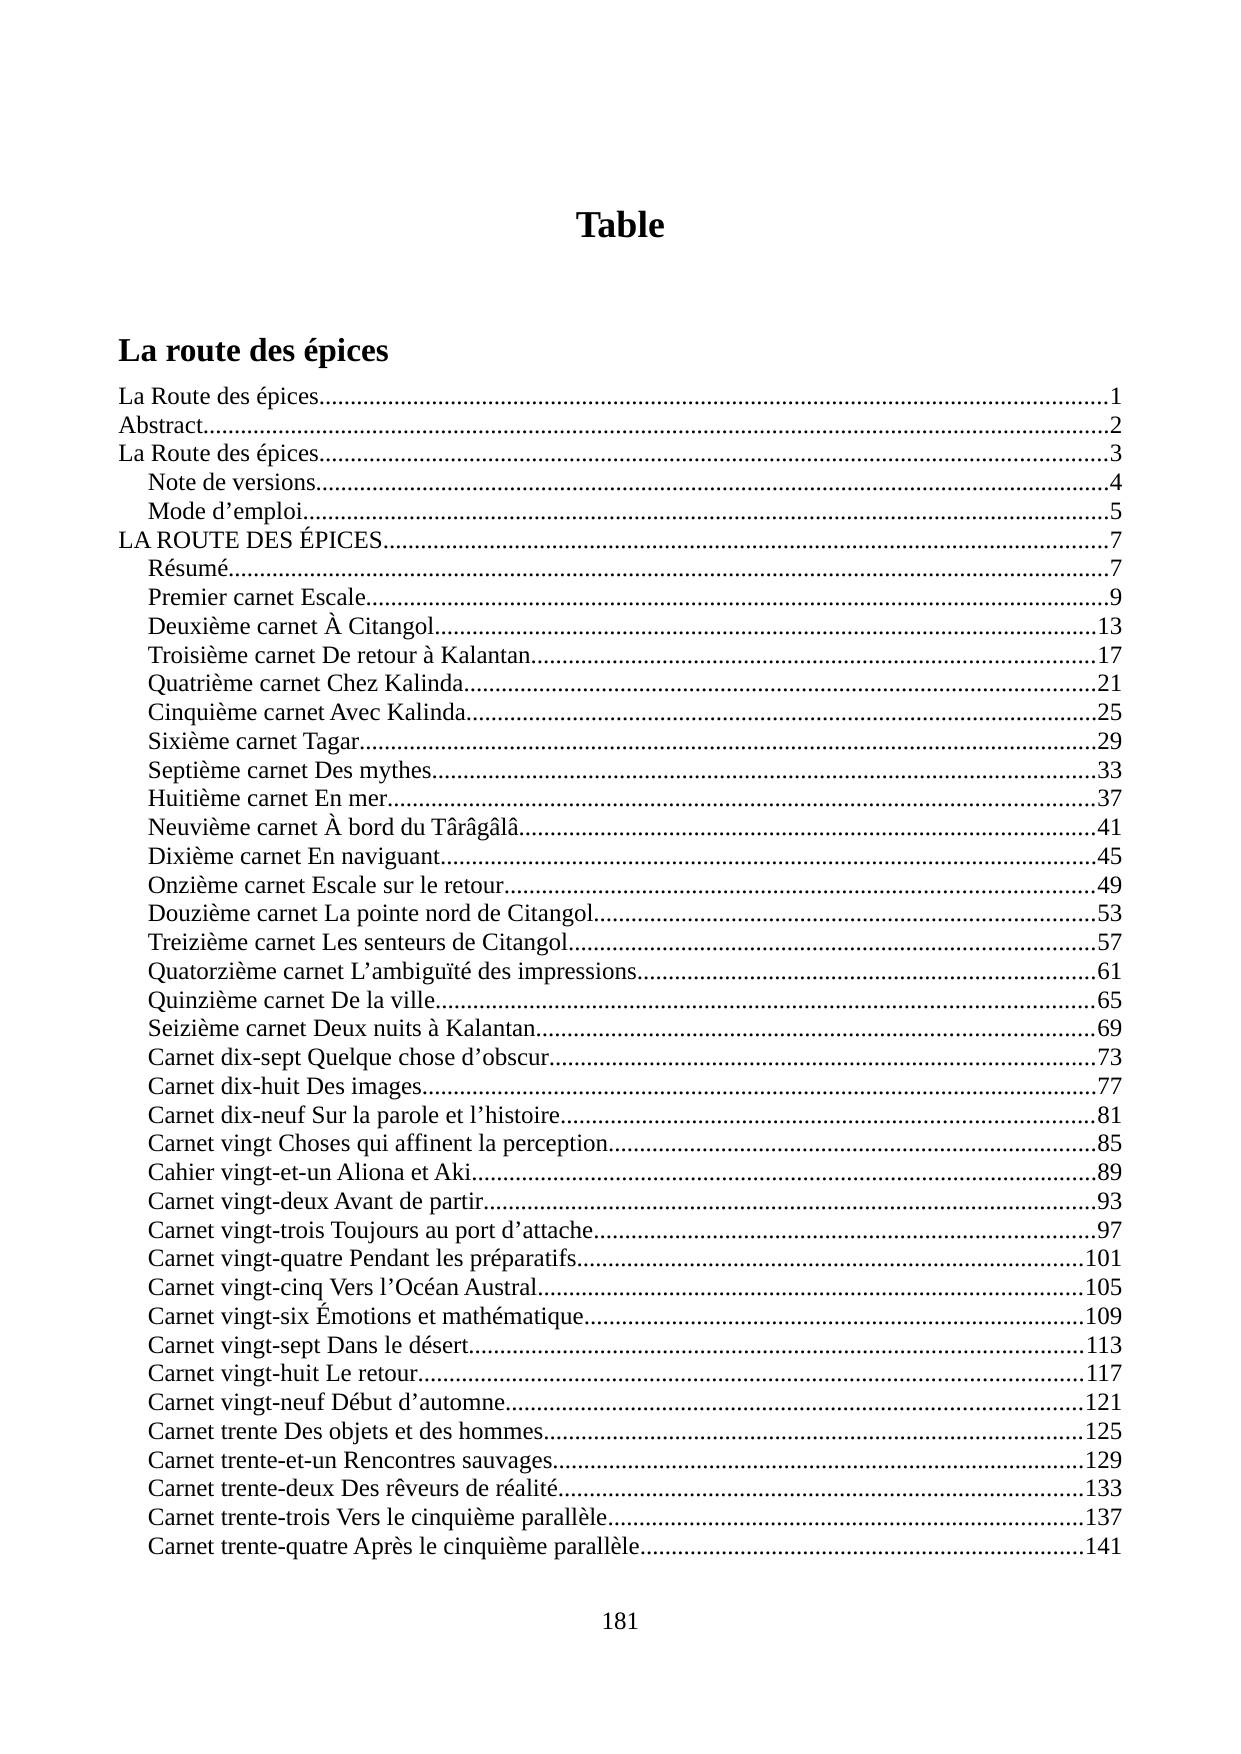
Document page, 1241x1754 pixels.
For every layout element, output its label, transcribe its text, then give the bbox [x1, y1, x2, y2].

text Neuvième carnet À bord du Târâgâlâ 41 [148, 812, 1122, 841]
text Septième carnet Des mythes 33 [148, 755, 1122, 783]
text Résumé 7 [148, 553, 1122, 582]
text Note de versions 4 [148, 467, 1122, 496]
text Carnet vingt Choses qui affinent la perception 85 [148, 1128, 1122, 1157]
text Carnet dix-sept Quelque chose d’obscur 73 [148, 1042, 1122, 1071]
text Carnet trente-trois Vers le cinquième parallèle 137 [148, 1502, 1122, 1531]
text Carnet dix-huit Des images 77 [148, 1071, 1122, 1100]
text Sixième carnet Tagar 29 [148, 726, 1122, 755]
text Carnet dix-neuf Sur la parole et l’histoire 81 [148, 1100, 1122, 1128]
text Deuxième carnet À Citangol 13 [148, 611, 1122, 640]
text Carnet vingt-huit Le retour 117 [148, 1358, 1122, 1387]
text Carnet trente-deux Des rêveurs de réalité 133 [148, 1473, 1122, 1502]
text Quinzième carnet De la ville 65 [148, 985, 1122, 1013]
text Seizième carnet Deux nuits à Kalantan 69 [148, 1013, 1122, 1042]
subtitle Table [118, 202, 1122, 246]
text Abstract 2 [118, 410, 1122, 438]
text Quatrième carnet Chez Kalinda 21 [148, 668, 1122, 697]
text Carnet vingt-quatre Pendant les préparatifs 101 [148, 1243, 1122, 1272]
text Carnet vingt-sept Dans le désert 113 [148, 1330, 1122, 1358]
text Quatorzième carnet L’ambiguïté des impressions 61 [148, 956, 1122, 985]
text LA ROUTE DES ÉPICES 7 [118, 525, 1122, 553]
text Carnet vingt-cinq Vers l’Océan Austral 105 [148, 1272, 1122, 1301]
text Carnet vingt-neuf Début d’automne 121 [148, 1387, 1122, 1416]
text Carnet trente Des objets et des hommes 125 [148, 1416, 1122, 1445]
text Cinquième carnet Avec Kalinda 25 [148, 697, 1122, 726]
text Troisième carnet De retour à Kalantan 17 [148, 640, 1122, 668]
text La Route des épices 3 [118, 438, 1122, 467]
subtitle La route des épices [118, 330, 1122, 368]
text Douzième carnet La pointe nord de Citangol 53 [148, 898, 1122, 927]
text Huitième carnet En mer 37 [148, 783, 1122, 812]
text Cahier vingt-et-un Aliona et Aki 89 [148, 1157, 1122, 1186]
text Carnet trente-quatre Après le cinquième parallèle 141 [148, 1531, 1122, 1560]
text Carnet vingt-six Émotions et mathématique 109 [148, 1301, 1122, 1330]
text Carnet trente-et-un Rencontres sauvages 129 [148, 1445, 1122, 1473]
text La Route des épices 1 [118, 381, 1122, 410]
text Onzième carnet Escale sur le retour 49 [148, 870, 1122, 898]
text Dixième carnet En naviguant 45 [148, 841, 1122, 870]
text Treizième carnet Les senteurs de Citangol 57 [148, 927, 1122, 956]
text Mode d’emploi 5 [148, 496, 1122, 525]
text Carnet vingt-deux Avant de partir 93 [148, 1186, 1122, 1215]
text Premier carnet Escale 9 [148, 582, 1122, 611]
text Carnet vingt-trois Toujours au port d’attache 97 [148, 1215, 1122, 1243]
